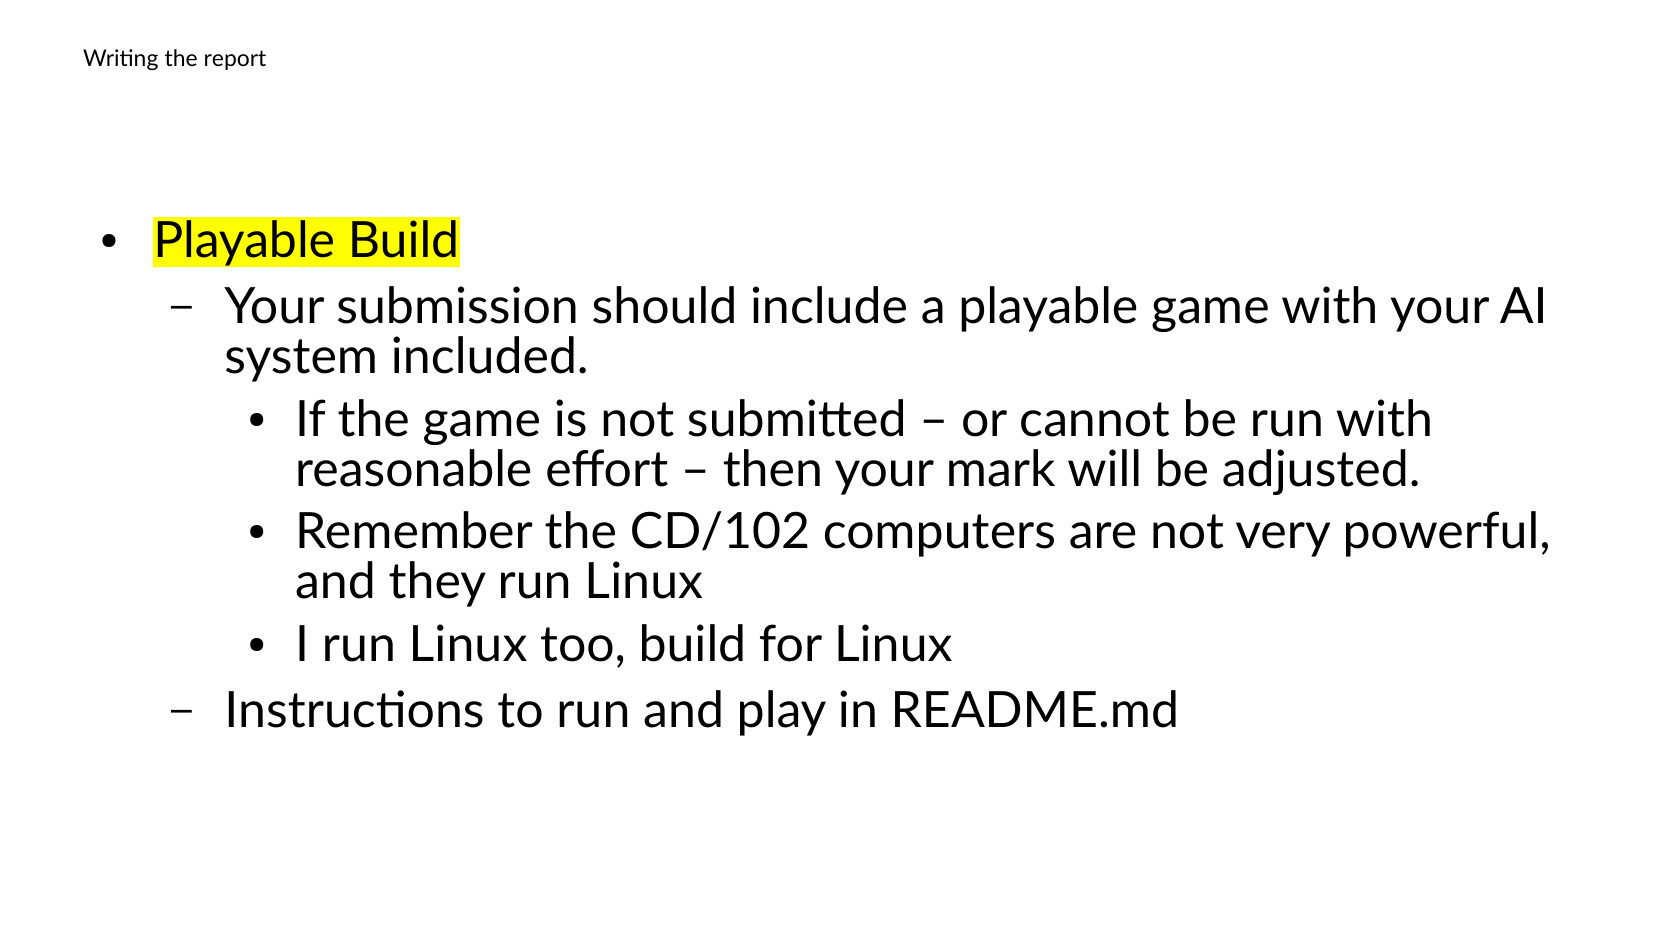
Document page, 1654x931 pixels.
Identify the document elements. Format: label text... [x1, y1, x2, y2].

list Playable Build Your submission should include a playable game with your AI system included. If the game is not submitted – or cannot be run with reasonable effort – then your mark will be adjusted. Remember the CD/102 computers are not very powerful, and they run Linux I run Linux too, build for Linux Instructions to run and play in README.md [82, 217, 1571, 839]
title Writing the report [83, 0, 1571, 119]
